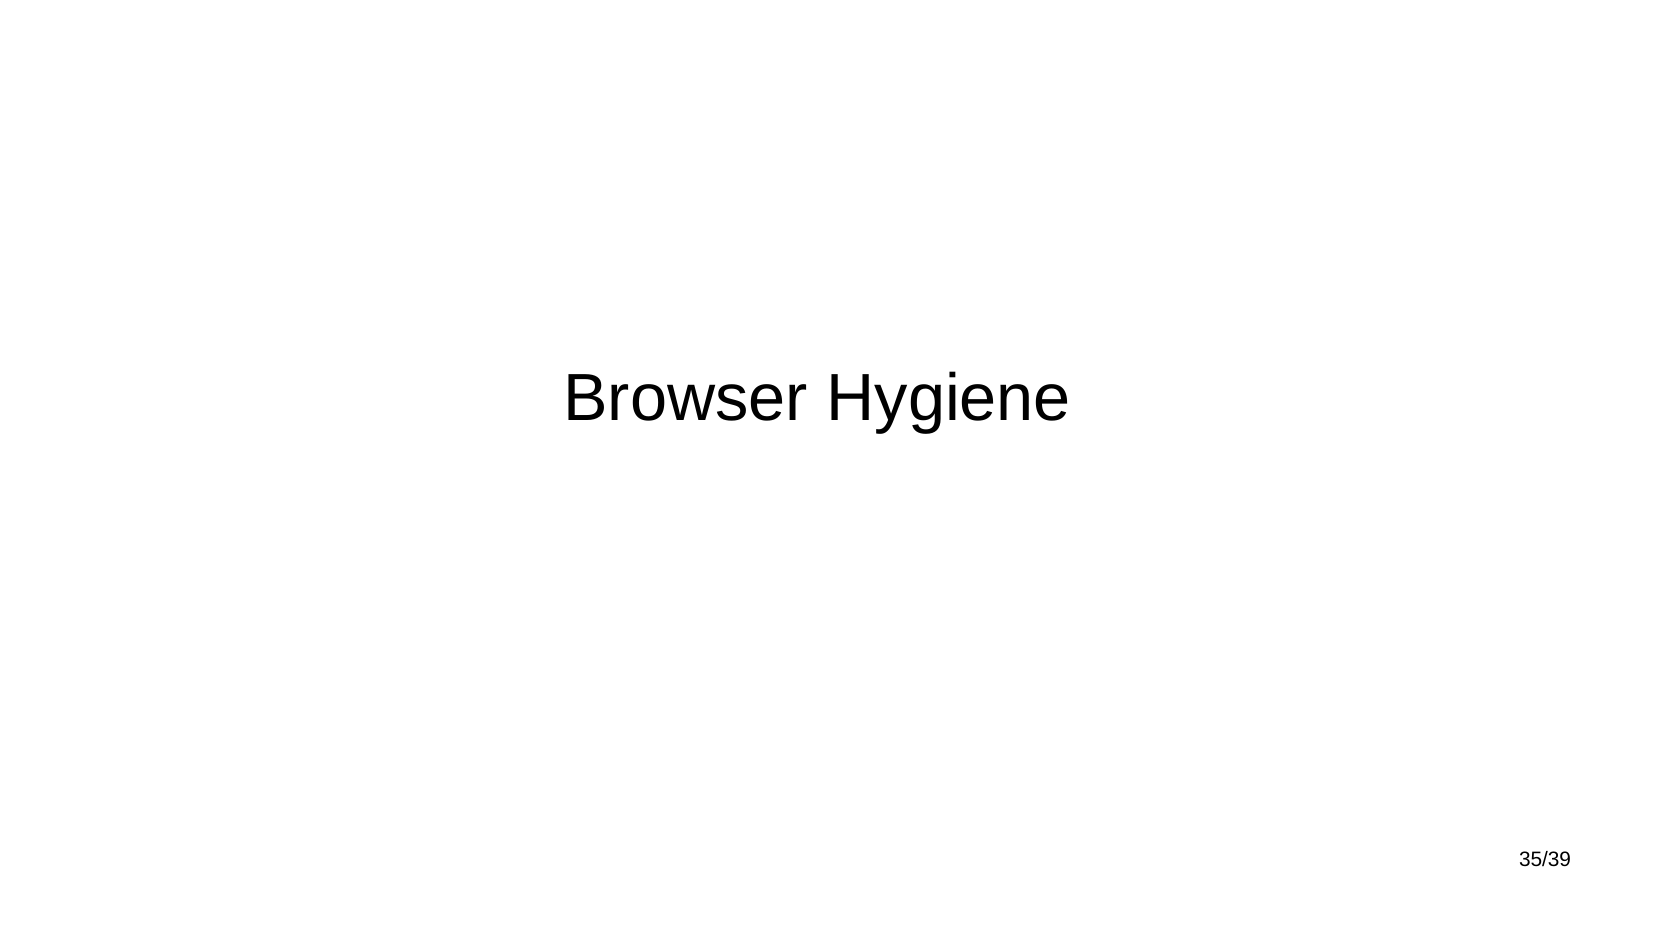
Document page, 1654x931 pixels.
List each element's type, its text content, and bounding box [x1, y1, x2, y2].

subtitle Browser Hygiene [82, 37, 1571, 757]
